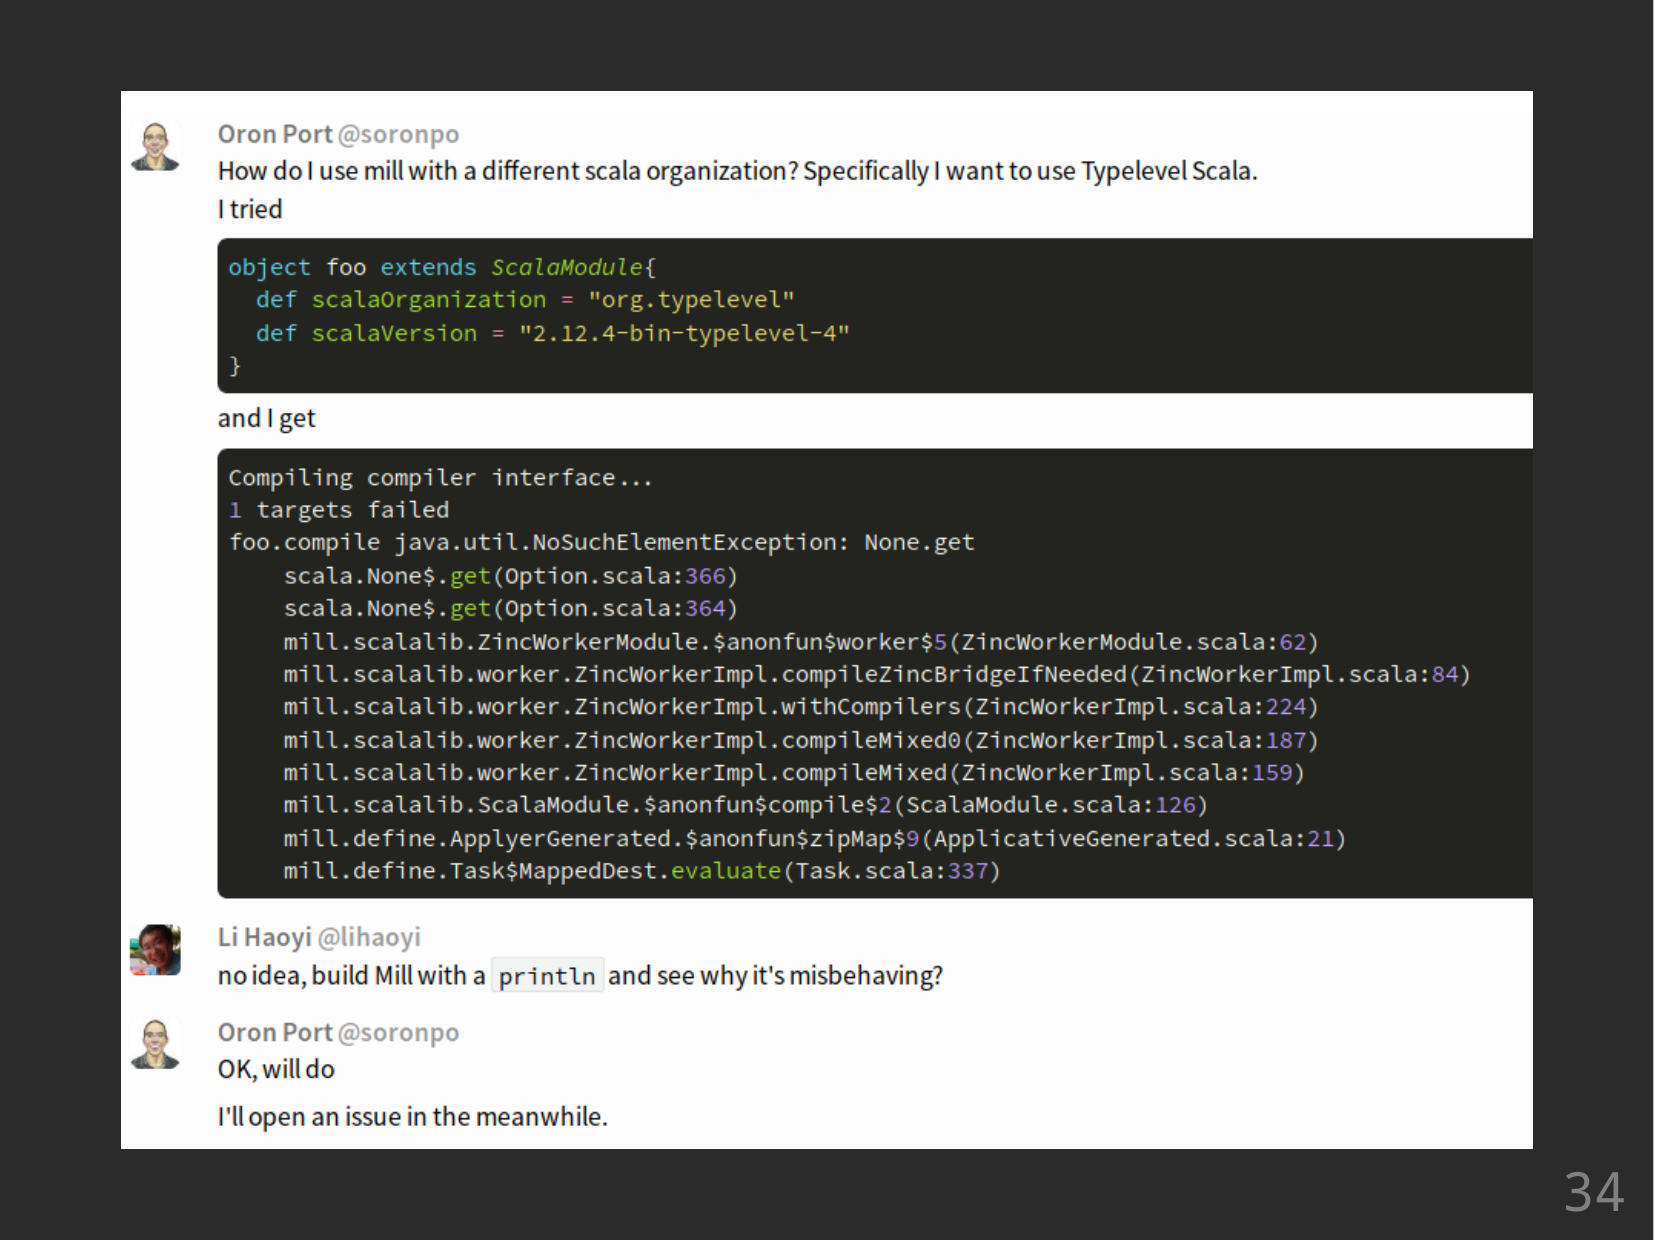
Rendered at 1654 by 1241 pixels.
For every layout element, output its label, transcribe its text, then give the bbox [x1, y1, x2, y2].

text_box 34 [1287, 1145, 1642, 1229]
picture [121, 91, 1533, 1149]
